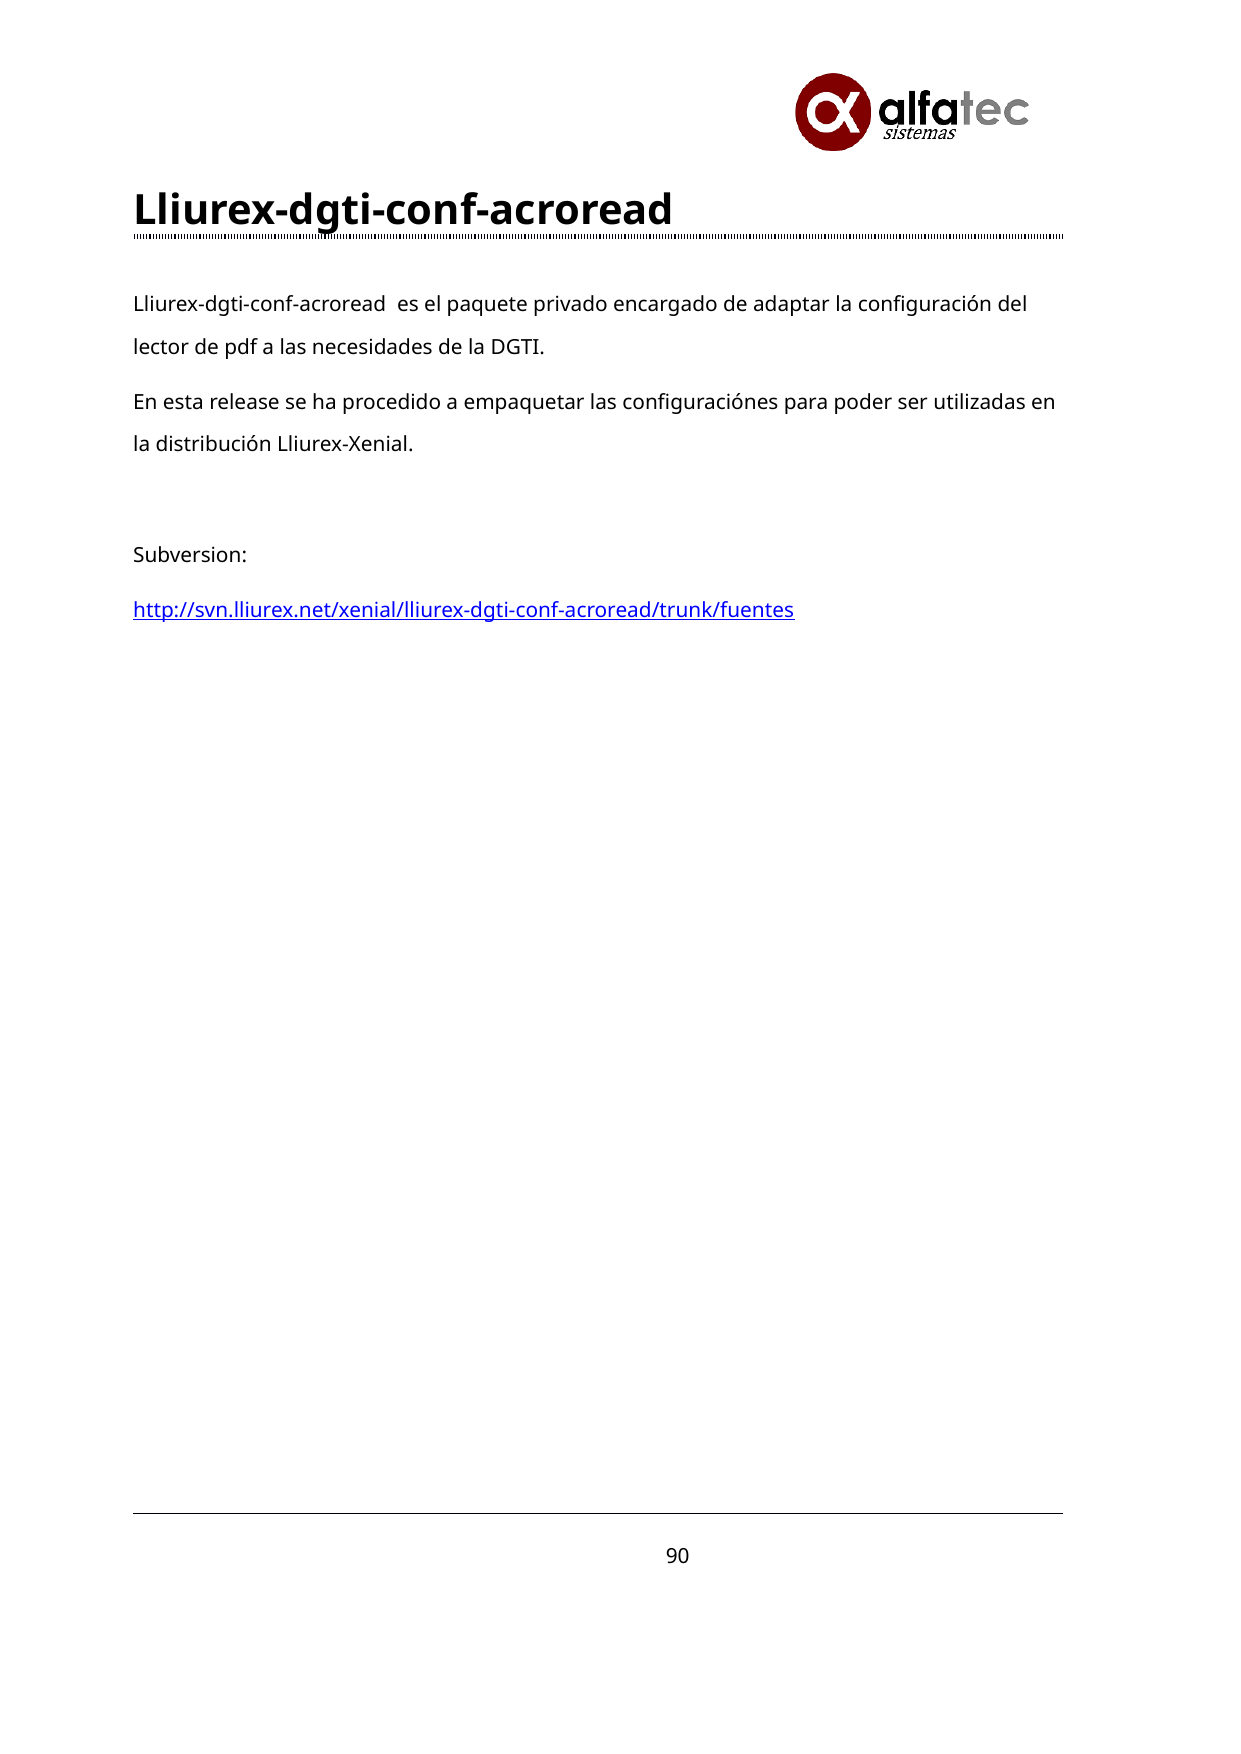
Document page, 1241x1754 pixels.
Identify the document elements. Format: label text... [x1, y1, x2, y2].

text http://svn.lliurex.net/xenial/lliurex-dgti-conf-acroread/trunk/fuentes [133, 595, 1063, 623]
text En esta release se ha procedido a empaquetar las configuraciónes para poder ser utilizadas en la distribución Lliurex-Xenial. [133, 387, 1063, 458]
picture [795, 73, 1031, 151]
subtitle Lliurex-dgti-conf-acroread [133, 191, 1063, 239]
text Subversion: [133, 540, 1063, 568]
text Lliurex-dgti-conf-acroread es el paquete privado encargado de adaptar la configuración del lector de pdf a las necesidades de la DGTI. [133, 289, 1063, 360]
